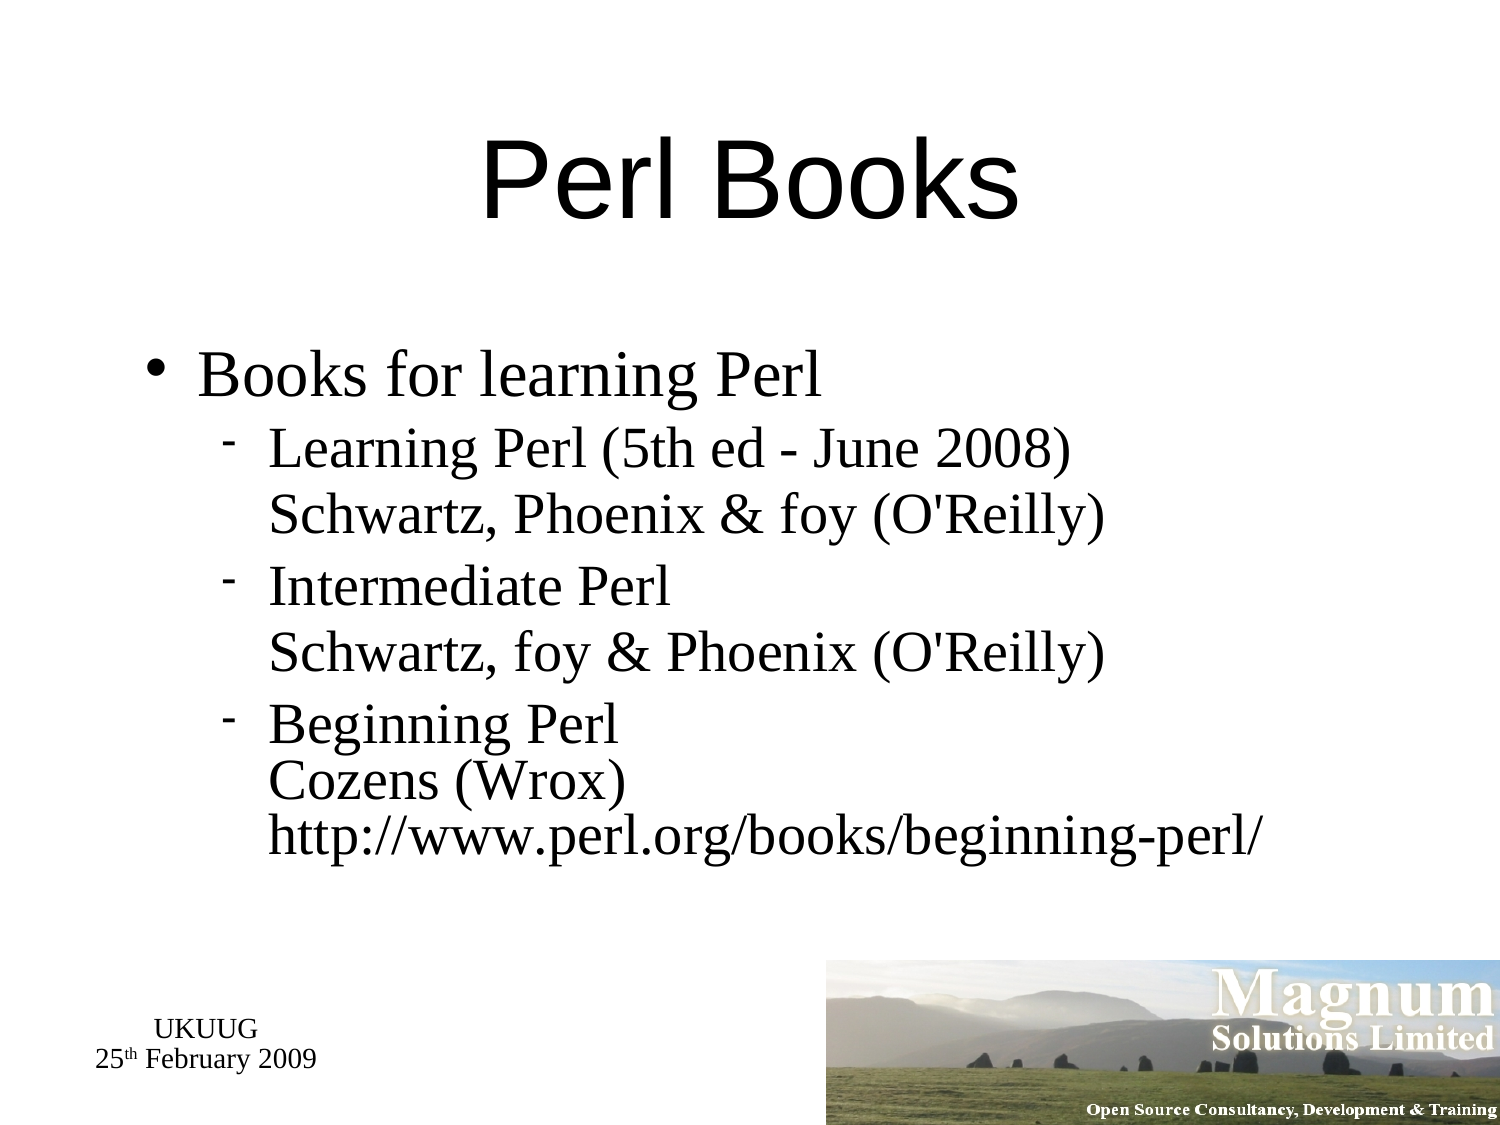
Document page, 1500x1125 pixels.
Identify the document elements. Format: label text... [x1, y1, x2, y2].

title Perl Books [112, 62, 1388, 250]
list Books for learning Perl Learning Perl (5th ed - June 2008) Schwartz, Phoenix & foy (O'Reilly)‏ Intermediate Perl Schwartz, foy & Phoenix (O'Reilly)‏ Beginning Perl Cozens (Wrox) http://www.perl.org/books/beginning-perl/ [112, 337, 1388, 1013]
picture [826, 960, 1500, 1125]
